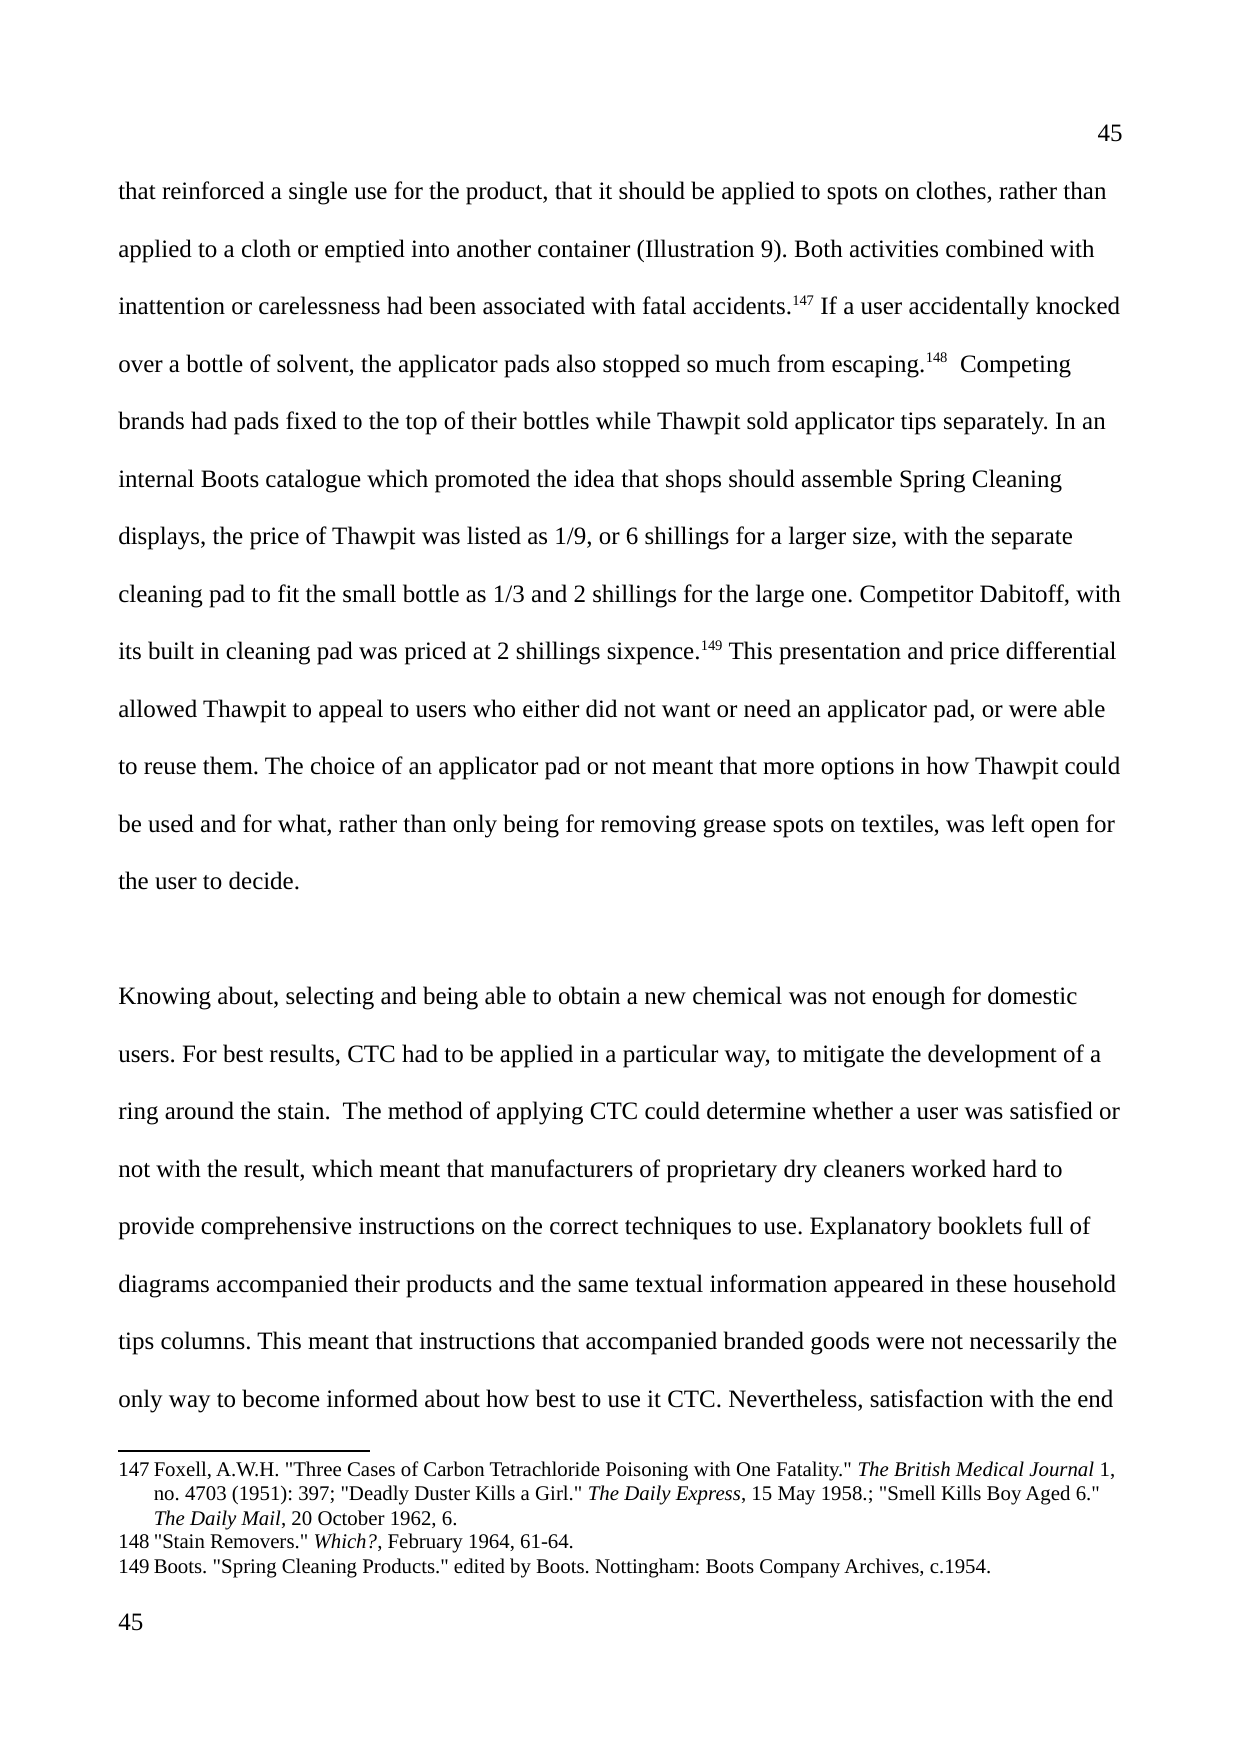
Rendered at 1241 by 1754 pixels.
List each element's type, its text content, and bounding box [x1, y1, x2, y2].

text that reinforced a single use for the product, that it should be applied to spots on clothes, rather than applied to a cloth or emptied into another container (Illustration 9). Both activities combined with inattention or carelessness had been associated with fatal accidents. If a user accidentally knocked over a bottle of solvent, the applicator pads also stopped so much from escaping. Competing brands had pads fixed to the top of their bottles while Thawpit sold applicator tips separately. In an internal Boots catalogue which promoted the idea that shops should assemble Spring Cleaning displays, the price of Thawpit was listed as 1/9, or 6 shillings for a larger size, with the separate cleaning pad to fit the small bottle as 1/3 and 2 shillings for the large one. Competitor Dabitoff, with its built in cleaning pad was priced at 2 shillings sixpence. This presentation and price differential allowed Thawpit to appeal to users who either did not want or need an applicator pad, or were able to reuse them. The choice of an applicator pad or not meant that more options in how Thawpit could be used and for what, rather than only being for removing grease spots on textiles, was left open for the user to decide. [118, 176, 1122, 895]
text Knowing about, selecting and being able to obtain a new chemical was not enough for domestic users. For best results, CTC had to be applied in a particular way, to mitigate the development of a ring around the stain. The method of applying CTC could determine whether a user was satisfied or not with the result, which meant that manufacturers of proprietary dry cleaners worked hard to provide comprehensive instructions on the correct techniques to use. Explanatory booklets full of diagrams accompanied their products and the same textual information appeared in these household tips columns. This meant that instructions that accompanied branded goods were not necessarily the only way to become informed about how best to use it CTC. Nevertheless, satisfaction with the end [118, 981, 1122, 1413]
text Foxell, A.W.H. "Three Cases of Carbon Tetrachloride Poisoning with One Fatality." The British Medical Journal 1, no. 4703 (1951): 397; "Deadly Duster Kills a Girl." The Daily Express, 15 May 1958.; "Smell Kills Boy Aged 6." The Daily Mail, 20 October 1962, 6. [118, 1457, 1122, 1529]
text "Stain Removers." Which?, February 1964, 61-64. [118, 1529, 1122, 1553]
text Boots. "Spring Cleaning Products." edited by Boots. Nottingham: Boots Company Archives, c.1954. [118, 1553, 1122, 1578]
